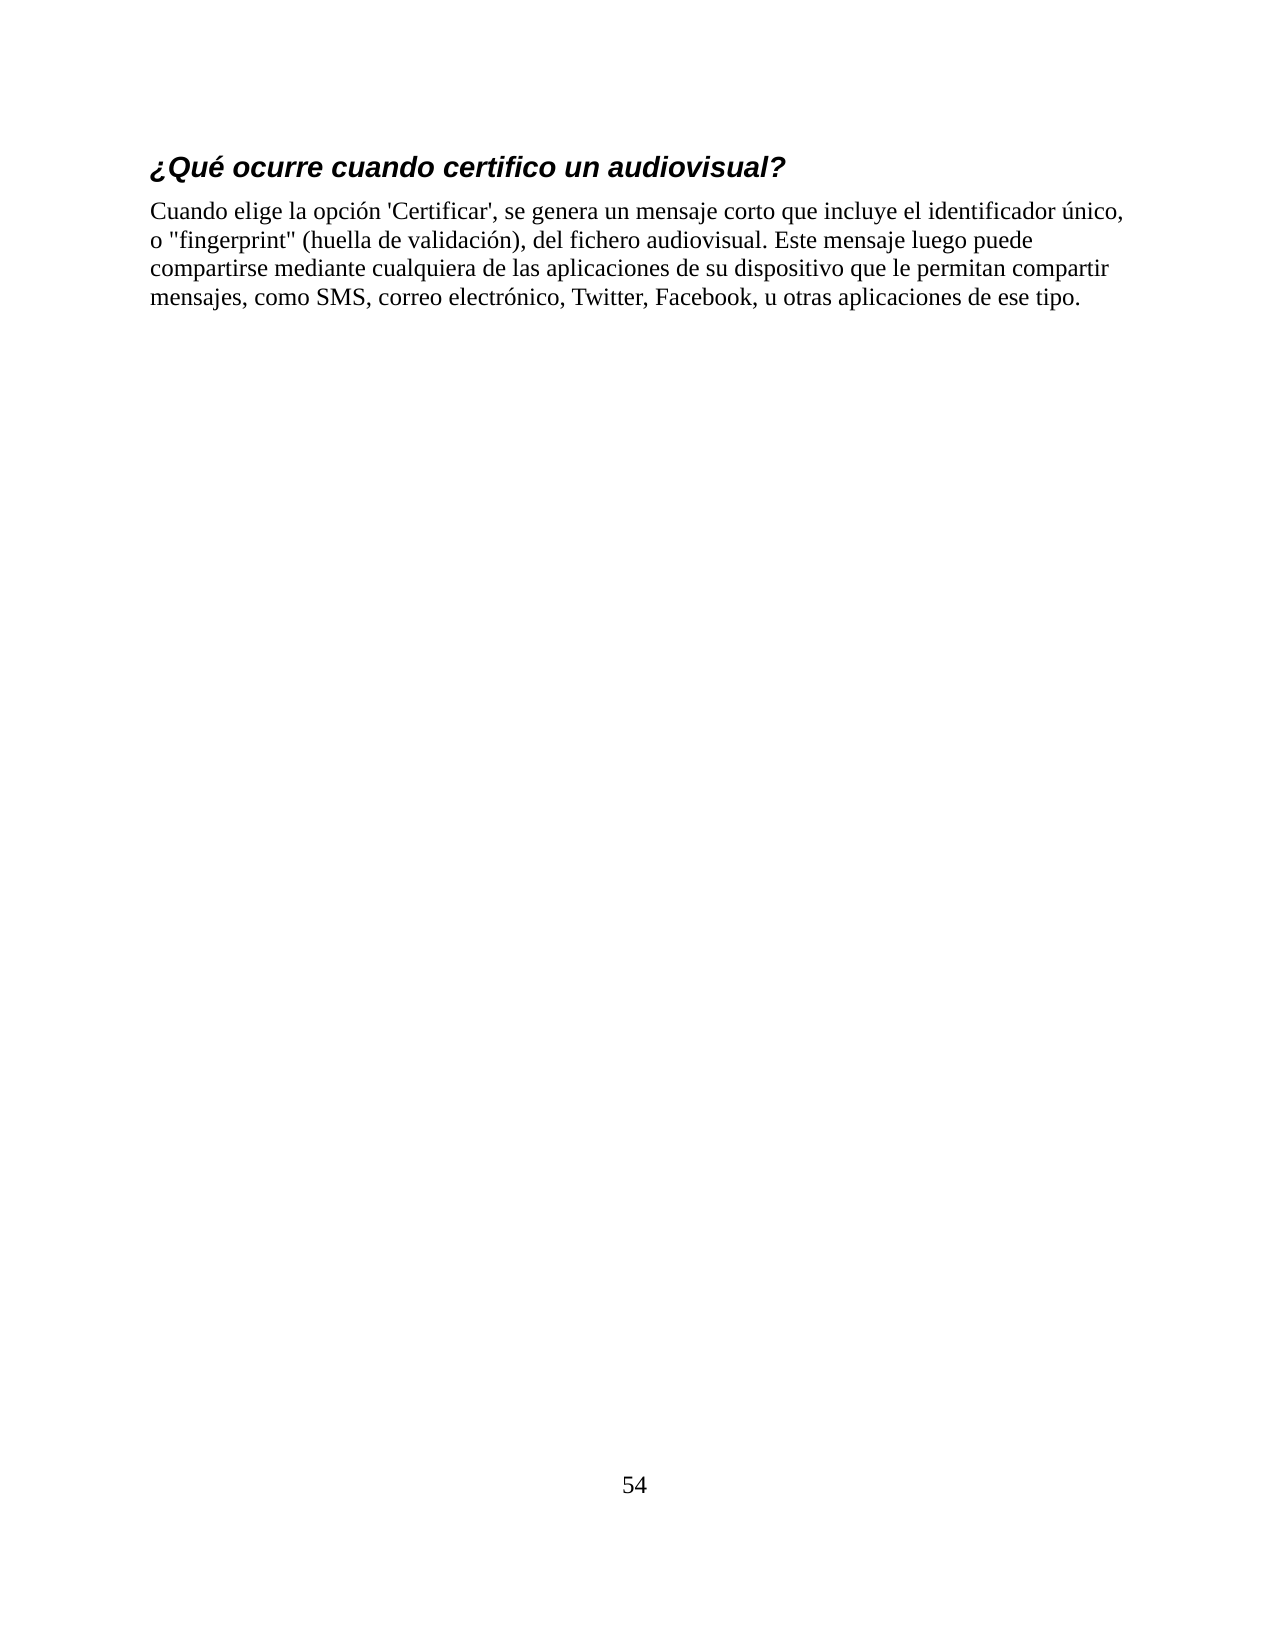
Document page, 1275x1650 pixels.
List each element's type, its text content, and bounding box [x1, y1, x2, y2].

text Cuando elige la opción 'Certificar', se genera un mensaje corto que incluye el identificador único, o "fingerprint" (huella de validación), del fichero audiovisual. Este mensaje luego puede compartirse mediante cualquiera de las aplicaciones de su dispositivo que le permitan compartir mensajes, como SMS, correo electrónico, Twitter, Facebook, u otras aplicaciones de ese tipo. [150, 196, 1125, 311]
subtitle ¿Qué ocurre cuando certifico un audiovisual? [150, 150, 1125, 183]
